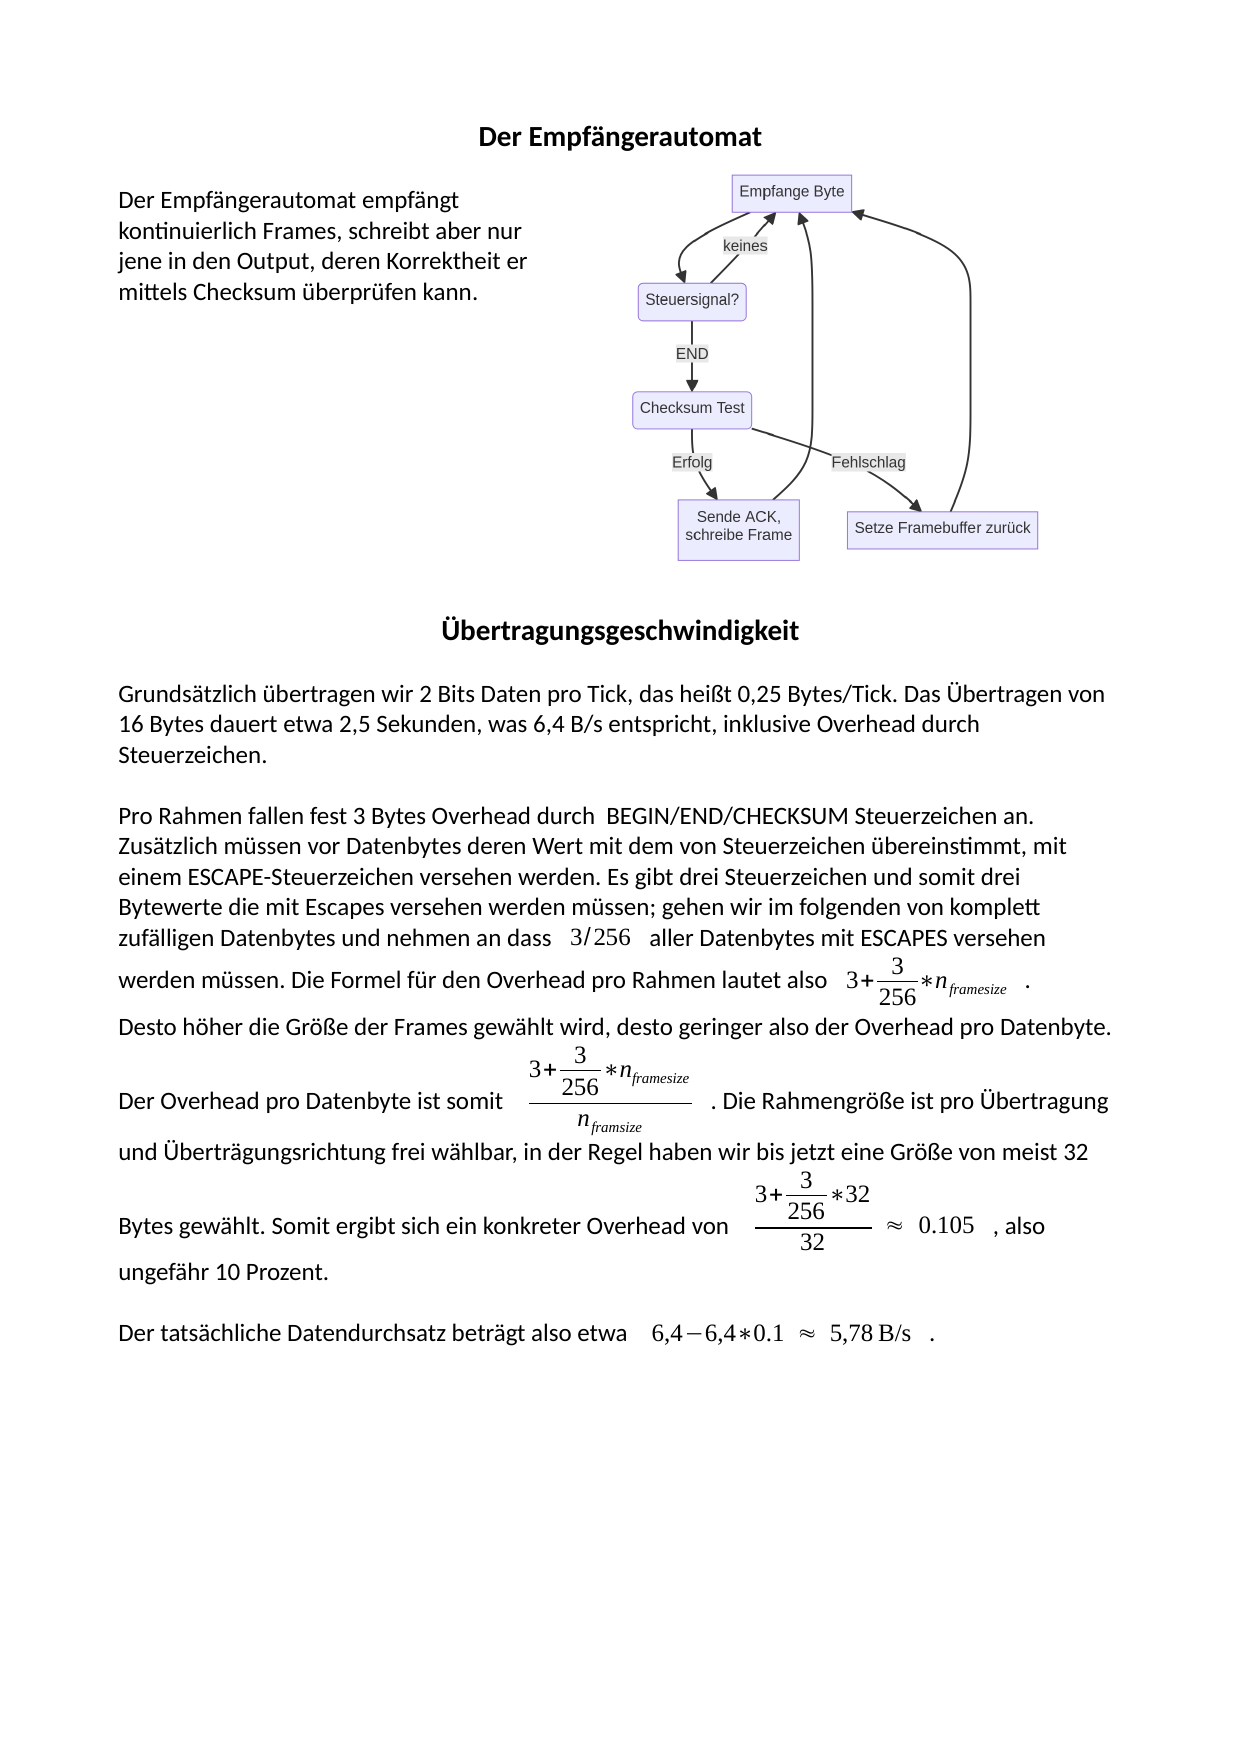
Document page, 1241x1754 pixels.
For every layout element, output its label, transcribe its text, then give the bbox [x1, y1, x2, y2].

text Der tatsächliche Datendurchsatz beträgt also etwa . [118, 1318, 1122, 1348]
picture [554, 167, 1116, 568]
text Grundsätzlich übertragen wir 2 Bits Daten pro Tick, das heißt 0,25 Bytes/Tick. Das Übertragen von 16 Bytes dauert etwa 2,5 Sekunden, was 6,4 B/s entspricht, inklusive Overhead durch Steuerzeichen. [118, 678, 1122, 769]
text Der Empfängerautomat empfängt kontinuierlich Frames, schreibt aber nur jene in den Output, deren Korrektheit er mittels Checksum überprüfen kann. [118, 184, 554, 306]
text Desto höher die Größe der Frames gewählt wird, desto geringer also der Overhead pro Datenbyte. Der Overhead pro Datenbyte ist somit . Die Rahmengröße ist pro Übertragung und Überträgungsrichtung frei wählbar, in der Regel haben wir bis jetzt eine Größe von meist 32 Bytes gewählt. Somit ergibt sich ein konkreter Overhead von , also ungefähr 10 Prozent. [118, 1011, 1122, 1287]
text Pro Rahmen fallen fest 3 Bytes Overhead durch BEGIN/END/CHECKSUM Steuerzeichen an. Zusätzlich müssen vor Datenbytes deren Wert mit dem von Steuerzeichen übereinstimmt, mit einem ESCAPE-Steuerzeichen versehen werden. Es gibt drei Steuerzeichen und somit drei Bytewerte die mit Escapes versehen werden müssen; gehen wir im folgenden von komplett zufälligen Datenbytes und nehmen an dassaller Datenbytes mit ESCAPES versehen werden müssen. Die Formel für den Overhead pro Rahmen lautet also. [118, 800, 1122, 1011]
text Übertragungsgeschwindigkeit [118, 612, 1122, 647]
text Der Empfängerautomat [118, 118, 1122, 154]
